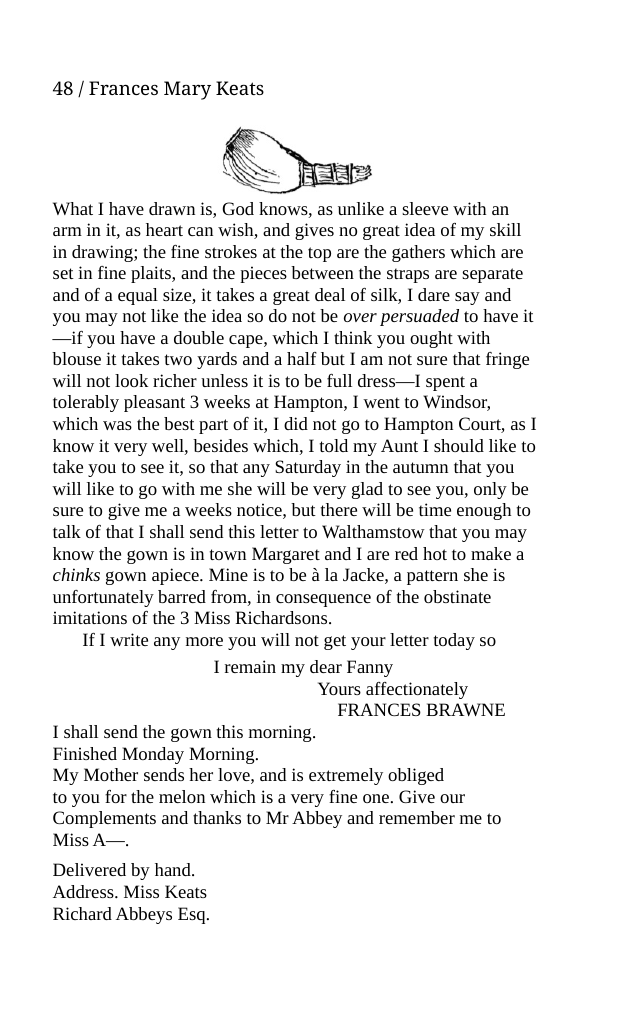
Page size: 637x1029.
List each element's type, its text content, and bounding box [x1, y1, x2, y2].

picture [217, 125, 374, 195]
text If I write any more you will not get your letter today so [52, 629, 538, 650]
text I shall send the gown this morning. [52, 721, 538, 742]
text Richard Abbeys Esq. [52, 902, 538, 924]
text Delivered by hand. [52, 859, 538, 881]
text What I have drawn is, God knows, as unlike a sleeve with an arm in it, as heart can wish, and gives no great idea of my skill in drawing; the fine strokes at the top are the gathers which are set in fine plaits, and the pieces between the straps are separate and of a equal size, it takes a great deal of silk, I dare say and you may not like the idea so do not be over persuaded to have it—if you have a double cape, which I think you ought with blouse it takes two yards and a half but I am not sure that fringe will not look richer unless it is to be full dress—I spent a tolerably pleasant 3 weeks at Hampton, I went to Windsor, which was the best part of it, I did not go to Hampton Court, as I know it very well, besides which, I told my Aunt I should like to take you to see it, so that any Saturday in the autumn that you will like to go with me she will be very glad to see you, only be sure to give me a weeks notice, but there will be time enough to talk of that I shall send this letter to Walthamstow that you may know the gown is in town Margaret and I are red hot to make a chinks gown apiece. Mine is to be à la Jacke, a pattern she is unfortunately barred from, in consequence of the obstinate imitations of the 3 Miss Richardsons. [52, 117, 538, 629]
text I remain my dear Fanny [52, 656, 538, 678]
text My Mother sends her love, and is extremely obliged [52, 764, 538, 786]
text Address. Miss Keats [52, 881, 538, 902]
text to you for the melon which is a very fine one. Give our Complements and thanks to Mr Abbey and remember me to Miss A—. [52, 786, 538, 850]
text FRANCES BRAWNE [52, 699, 538, 721]
text Yours affectionately [52, 678, 538, 699]
text Finished Monday Morning. [52, 742, 538, 764]
